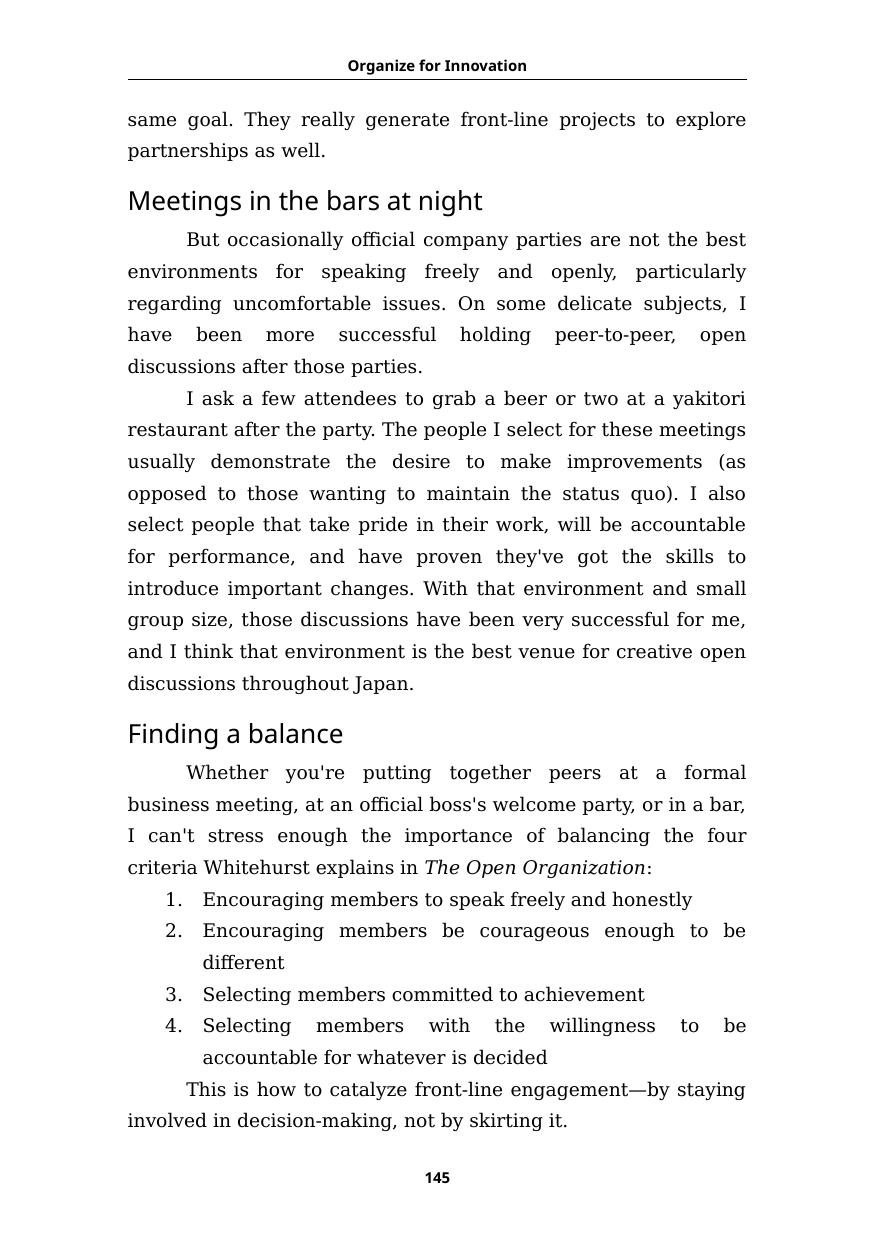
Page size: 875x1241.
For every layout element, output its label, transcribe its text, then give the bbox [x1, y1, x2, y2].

text But occasionally official company parties are not the best environments for speaking freely and openly, particularly regarding uncomfortable issues. On some delicate subjects, I have been more successful holding peer-to-peer, open discussions after those parties. [127, 229, 747, 378]
text Whether you're putting together peers at a formal business meeting, at an official boss's welcome party, or in a bar, I can't stress enough the importance of balancing the four criteria Whitehurst explains in The Open Organization: [127, 762, 747, 879]
list Selecting members committed to achievement [165, 983, 747, 1005]
list Encouraging members to speak freely and honestly [165, 888, 747, 910]
text I ask a few attendees to grab a beer or two at a yakitori restaurant after the party. The people I select for these meetings usually demonstrate the desire to make improvements (as opposed to those wanting to maintain the status quo). I also select people that take pride in their work, will be accountable for performance, and have proven they've got the skills to introduce important changes. With that environment and small group size, those discussions have been very successful for me, and I think that environment is the best venue for creative open discussions throughout Japan. [127, 388, 747, 695]
list Encouraging members be courageous enough to be different [165, 920, 747, 974]
subtitle Meetings in the bars at night [127, 187, 747, 217]
subtitle Finding a balance [127, 719, 747, 749]
text same goal. They really generate front-line projects to explore partnerships as well. [127, 109, 747, 162]
text This is how to catalyze front-line engagement—by staying involved in decision-making, not by skirting it. [127, 1078, 747, 1132]
list Selecting members with the willingness to be accountable for whatever is decided [165, 1015, 747, 1069]
